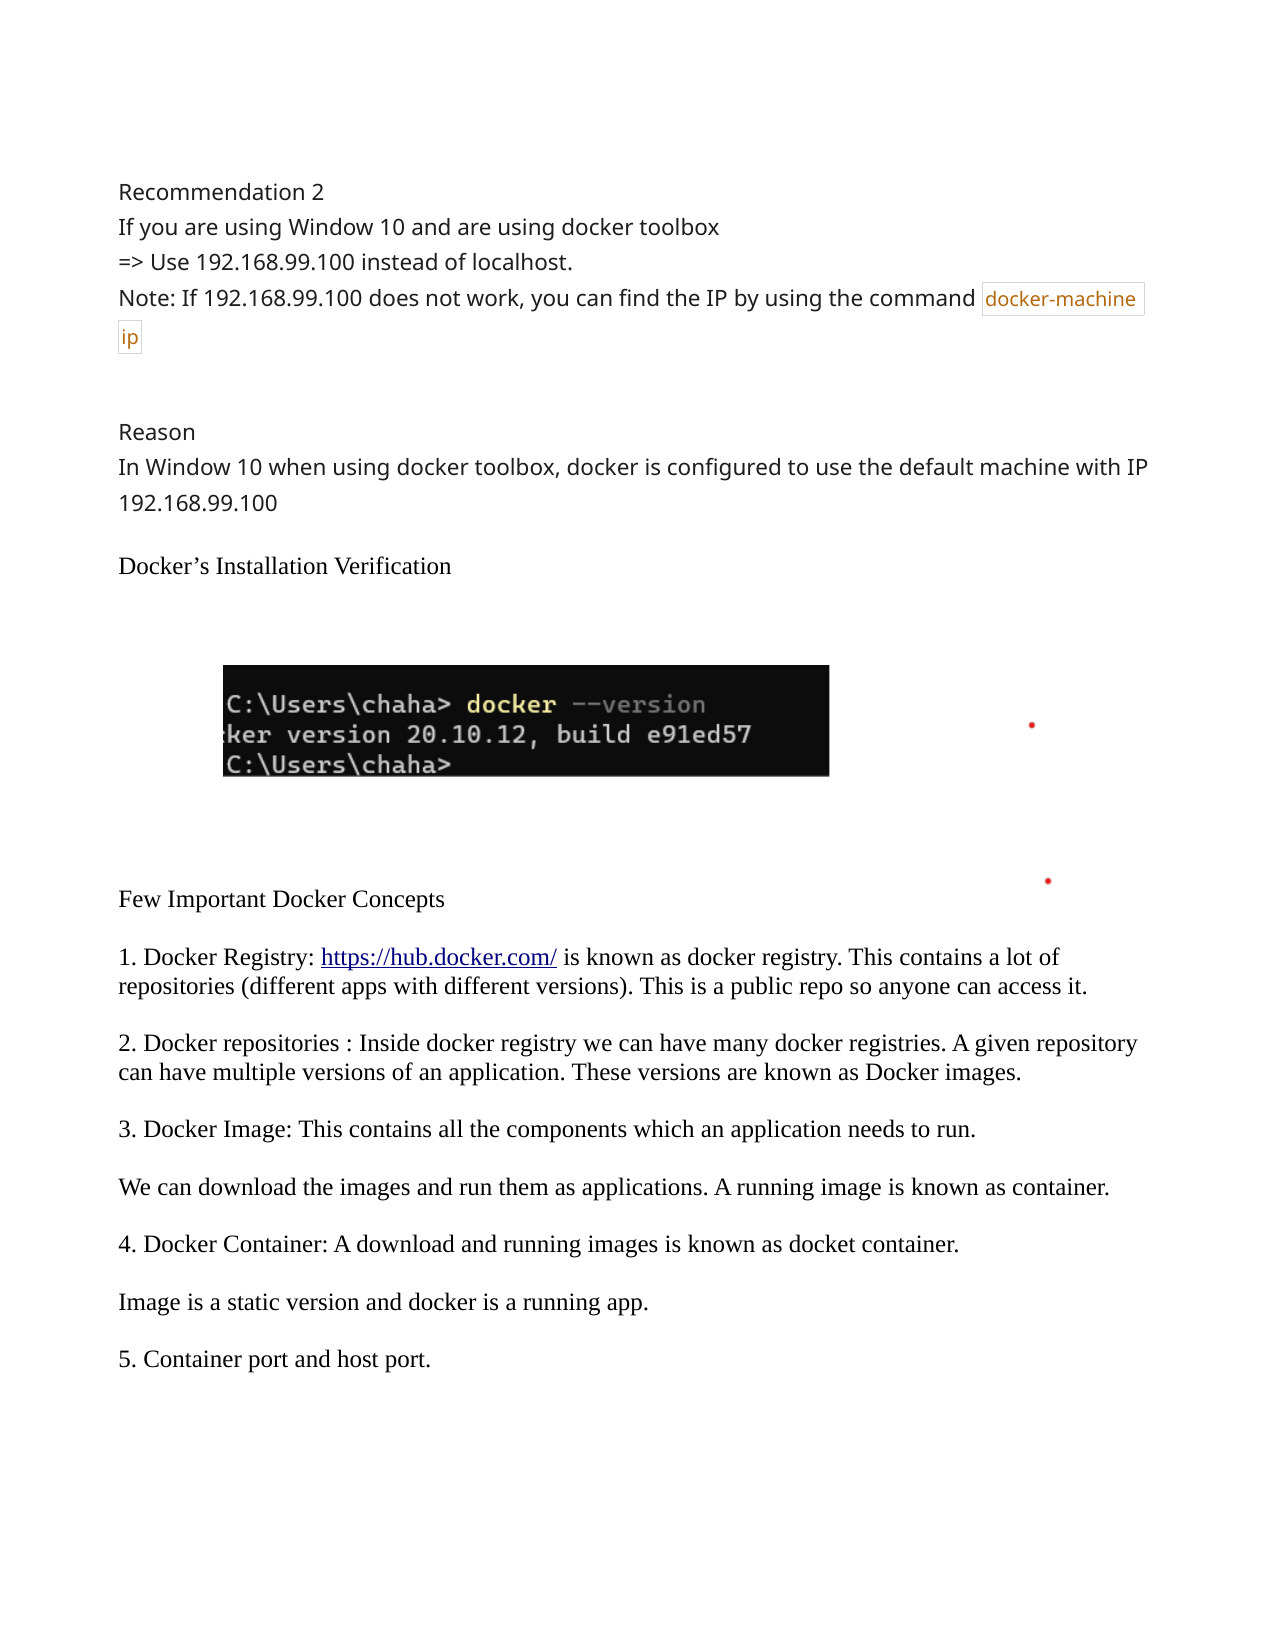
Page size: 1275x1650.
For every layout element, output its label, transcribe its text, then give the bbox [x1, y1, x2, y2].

text Note: If 192.168.99.100 does not work, you can find the IP by using the command docker-machine ip [118, 282, 1157, 353]
text Image is a static version and docker is a running app. [118, 1287, 1157, 1316]
text If you are using Window 10 and are using docker toolbox [118, 211, 1157, 242]
text In Window 10 when using docker toolbox, docker is configured to use the default machine with IP 192.168.99.100 [118, 452, 1157, 517]
text 2. Docker repositories : Inside docker registry we can have many docker registries. A given repository can have multiple versions of an application. These versions are known as Docker images. [118, 1028, 1157, 1086]
text 5. Container port and host port. [118, 1344, 1157, 1373]
text Recommendation 2 [118, 176, 1157, 207]
text 3. Docker Image: This contains all the components which an application needs to run. [118, 1114, 1157, 1143]
text 4. Docker Container: A download and running images is known as docket container. [118, 1229, 1157, 1258]
text => Use 192.168.99.100 instead of localhost. [118, 247, 1157, 277]
picture [223, 665, 1052, 885]
text Docker’s Installation Verification [118, 551, 1157, 579]
text We can download the images and run them as applications. A running image is known as container. [118, 1172, 1157, 1201]
text Few Important Docker Concepts [118, 885, 1157, 913]
text Reason [118, 416, 1157, 447]
text 1. Docker Registry: https://hub.docker.com/ is known as docker registry. This contains a lot of repositories (different apps with different versions). This is a public repo so anyone can access it. [118, 942, 1157, 999]
